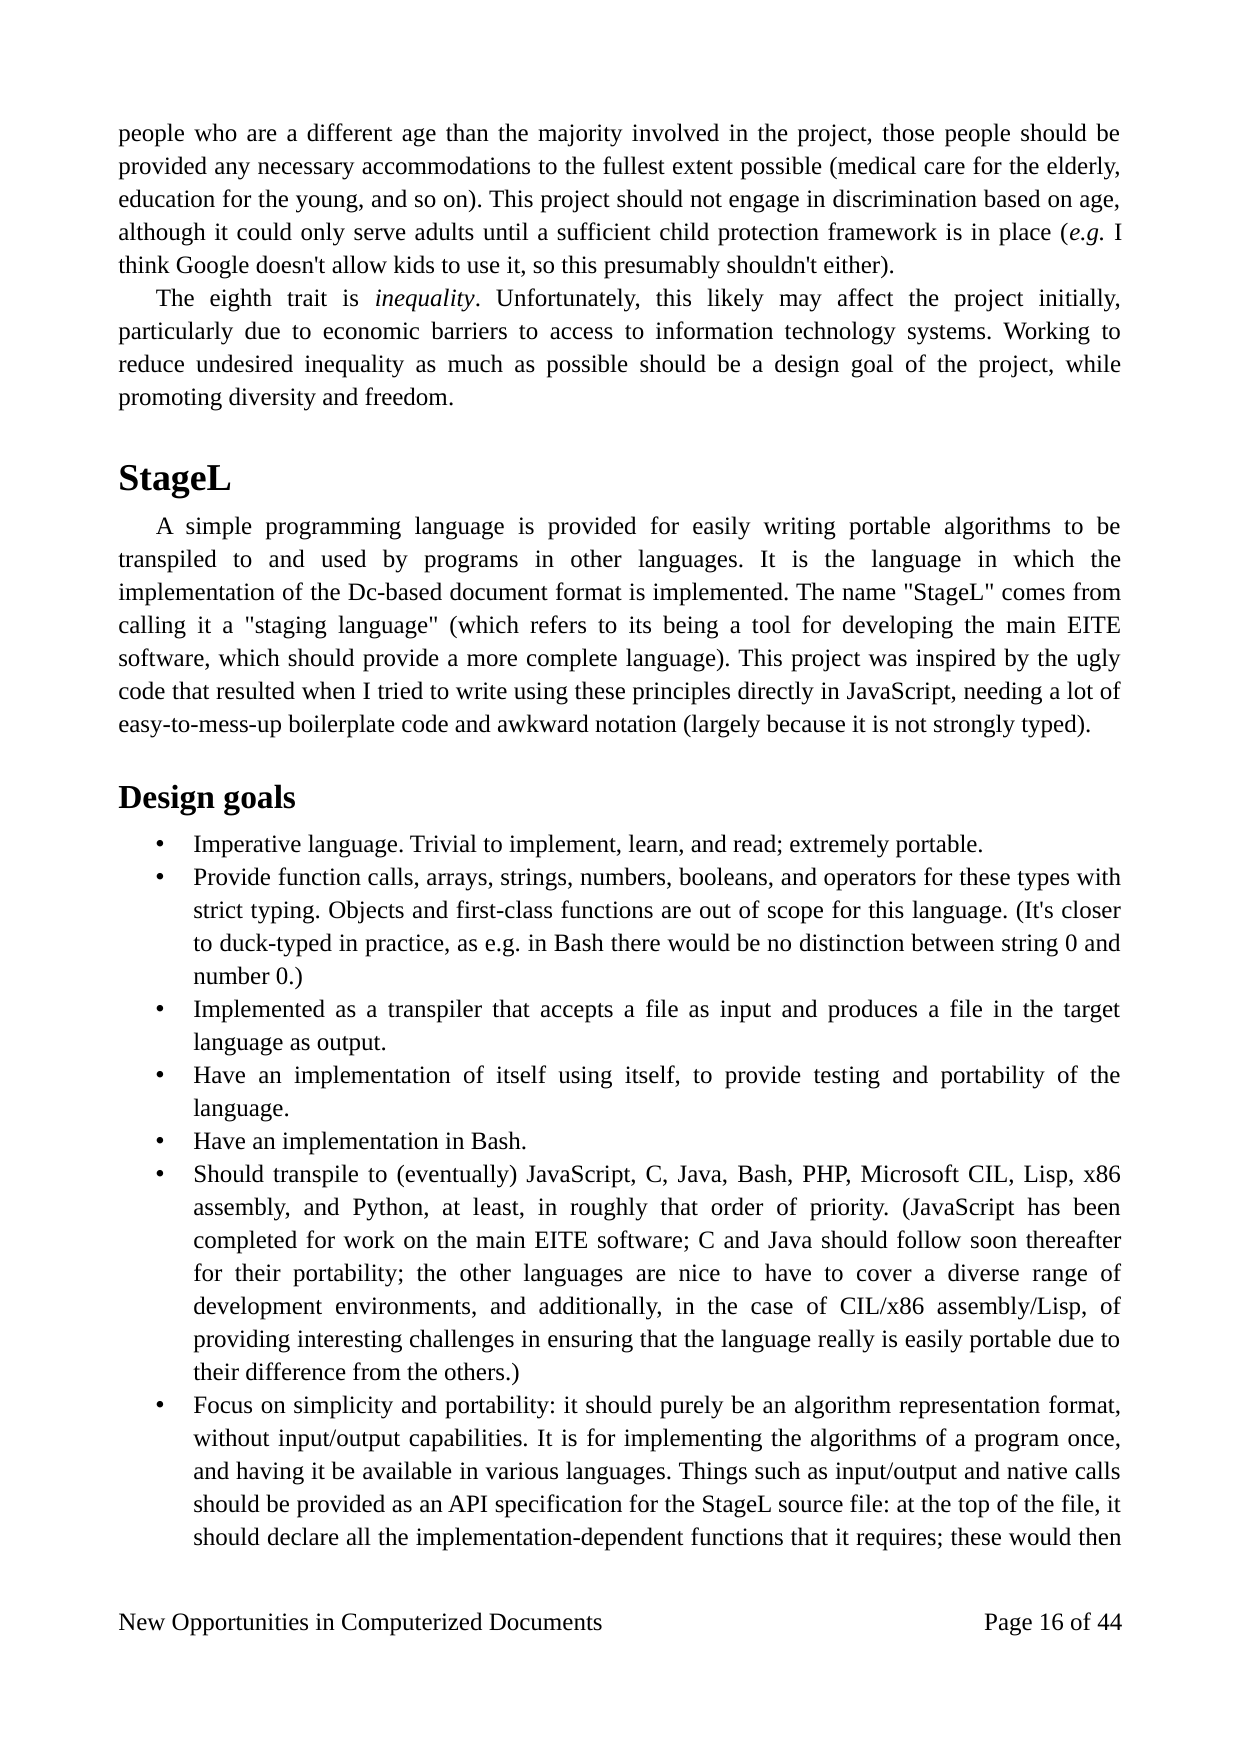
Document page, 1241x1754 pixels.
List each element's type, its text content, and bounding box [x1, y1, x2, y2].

subtitle StageL [118, 455, 1122, 498]
text people who are a different age than the majority involved in the project, those people should be provided any necessary accommodations to the fullest extent possible (medical care for the elderly, education for the young, and so on). This project should not engage in discrimination based on age, although it could only serve adults until a sufficient child protection framework is in place (e.g. I think Google doesn't allow kids to use it, so this presumably shouldn't either). [118, 118, 1122, 279]
list Provide function calls, arrays, strings, numbers, booleans, and operators for these types with strict typing. Objects and first-class functions are out of scope for this language. (It's closer to duck-typed in practice, as e.g. in Bash there would be no distinction between string 0 and number 0.) [156, 862, 1122, 989]
subtitle Design goals [118, 778, 1122, 816]
list Imperative language. Trivial to implement, learn, and read; extremely portable. [156, 829, 1122, 857]
list Have an implementation in Bash. [156, 1126, 1122, 1155]
list Have an implementation of itself using itself, to provide testing and portability of the language. [156, 1060, 1122, 1122]
text The eighth trait is inequality. Unfortunately, this likely may affect the project initially, particularly due to economic barriers to access to information technology systems. Working to reduce undesired inequality as much as possible should be a design goal of the project, while promoting diversity and freedom. [118, 283, 1122, 411]
list Focus on simplicity and portability: it should purely be an algorithm representation format, without input/output capabilities. It is for implementing the algorithms of a program once, and having it be available in various languages. Things such as input/output and native calls should be provided as an API specification for the StageL source file: at the top of the file, it should declare all the implementation-dependent functions that it requires; these would then [156, 1390, 1122, 1551]
list Implemented as a transpiler that accepts a file as input and produces a file in the target language as output. [156, 994, 1122, 1056]
list Should transpile to (eventually) JavaScript, C, Java, Bash, PHP, Microsoft CIL, Lisp, x86 assembly, and Python, at least, in roughly that order of priority. (JavaScript has been completed for work on the main EITE software; C and Java should follow soon thereafter for their portability; the other languages are nice to have to cover a diverse range of development environments, and additionally, in the case of CIL/x86 assembly/Lisp, of providing interesting challenges in ensuring that the language really is easily portable due to their difference from the others.) [156, 1159, 1122, 1386]
text A simple programming language is provided for easily writing portable algorithms to be transpiled to and used by programs in other languages. It is the language in which the implementation of the Dc-based document format is implemented. The name "StageL" comes from calling it a "staging language" (which refers to its being a tool for developing the main EITE software, which should provide a more complete language). This project was inspired by the ugly code that resulted when I tried to write using these principles directly in JavaScript, needing a lot of easy-to-mess-up boilerplate code and awkward notation (largely because it is not strongly typed). [118, 511, 1122, 738]
